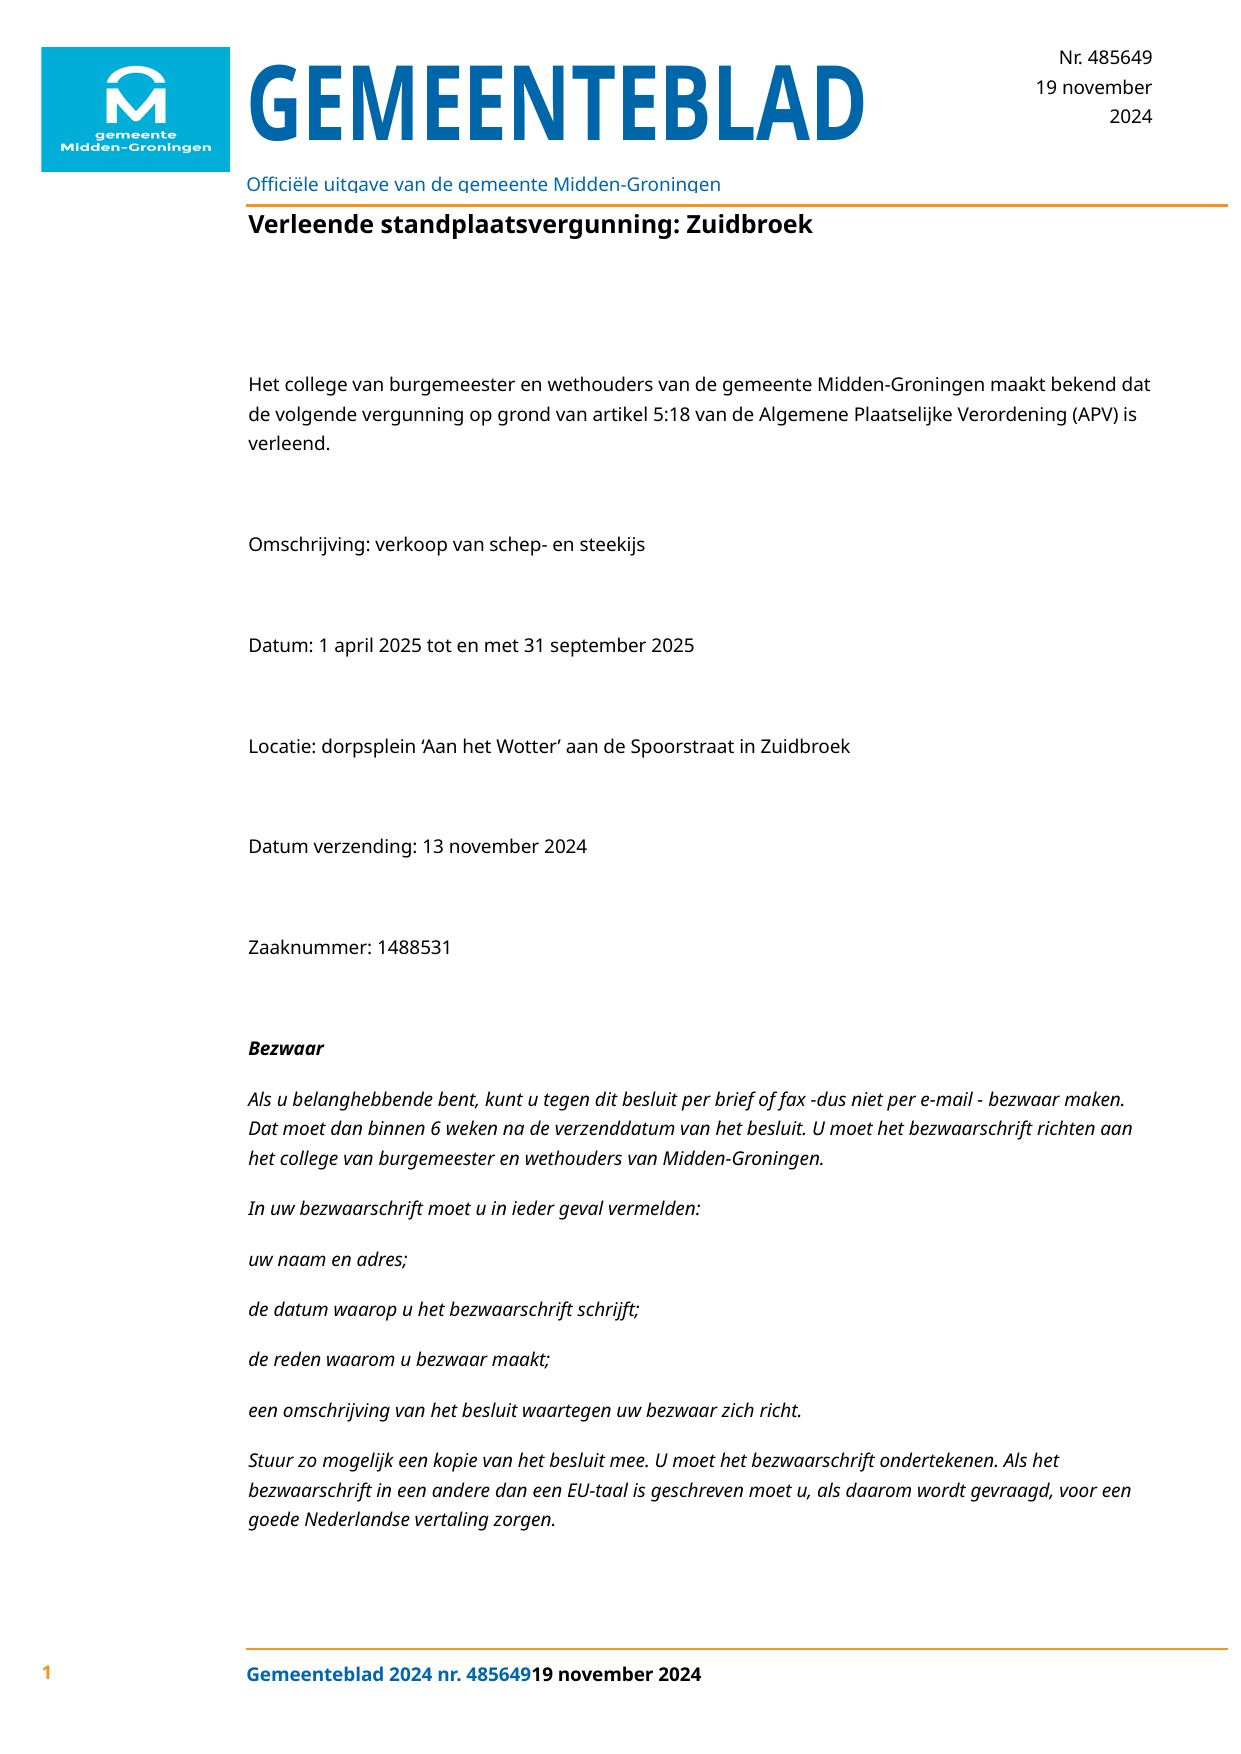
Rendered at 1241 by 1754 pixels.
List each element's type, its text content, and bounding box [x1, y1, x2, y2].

picture [108, 66, 164, 82]
picture [184, 146, 190, 153]
text Verleende standplaatsvergunning: Zuidbroek [248, 207, 1152, 241]
text Stuur zo mogelijk een kopie van het besluit mee. U moet het bezwaarschrift ondertekenen. Als het bezwaarschrift in een andere dan een EU-taal is geschreven moet u, als daarom wordt gevraagd, voor een goede Nederlandse vertaling zorgen. [248, 1447, 1152, 1532]
text Datum: 1 april 2025 tot en met 31 september 2025 [248, 632, 1152, 658]
text In uw bezwaarschrift moet u in ieder geval vermelden: [248, 1195, 1152, 1221]
text de datum waarop u het bezwaarschrift schrijft; [248, 1296, 1152, 1322]
text Locatie: dorpsplein ‘Aan het Wotter’ aan de Spoorstraat in Zuidbroek [248, 733, 1152, 758]
text een omschrijving van het besluit waartegen uw bezwaar zich richt. [248, 1397, 1152, 1423]
text Datum verzending: 13 november 2024 [248, 834, 1152, 859]
text Omschrijving: verkoop van schep- en steekijs [248, 531, 1152, 557]
text de reden waarom u bezwaar maakt; [248, 1347, 1152, 1372]
text uw naam en adres; [248, 1246, 1152, 1271]
picture [107, 89, 165, 122]
text Als u belanghebbende bent, kunt u tegen dit besluit per brief of fax -dus niet per e-mail - bezwaar maken. Dat moet dan binnen 6 weken na de verzenddatum van het besluit. U moet het bezwaarschrift richten aan het college van burgemeester en wethouders van Midden-Groningen. [248, 1086, 1152, 1171]
text Bezwaar [248, 1035, 1152, 1061]
text Het college van burgemeester en wethouders van de gemeente Midden-Groningen maakt bekend dat de volgende vergunning op grond van artikel 5:18 van de Algemene Plaatselijke Verordening (APV) is verleend. [248, 371, 1152, 456]
text Zaaknummer: 1488531 [248, 934, 1152, 960]
